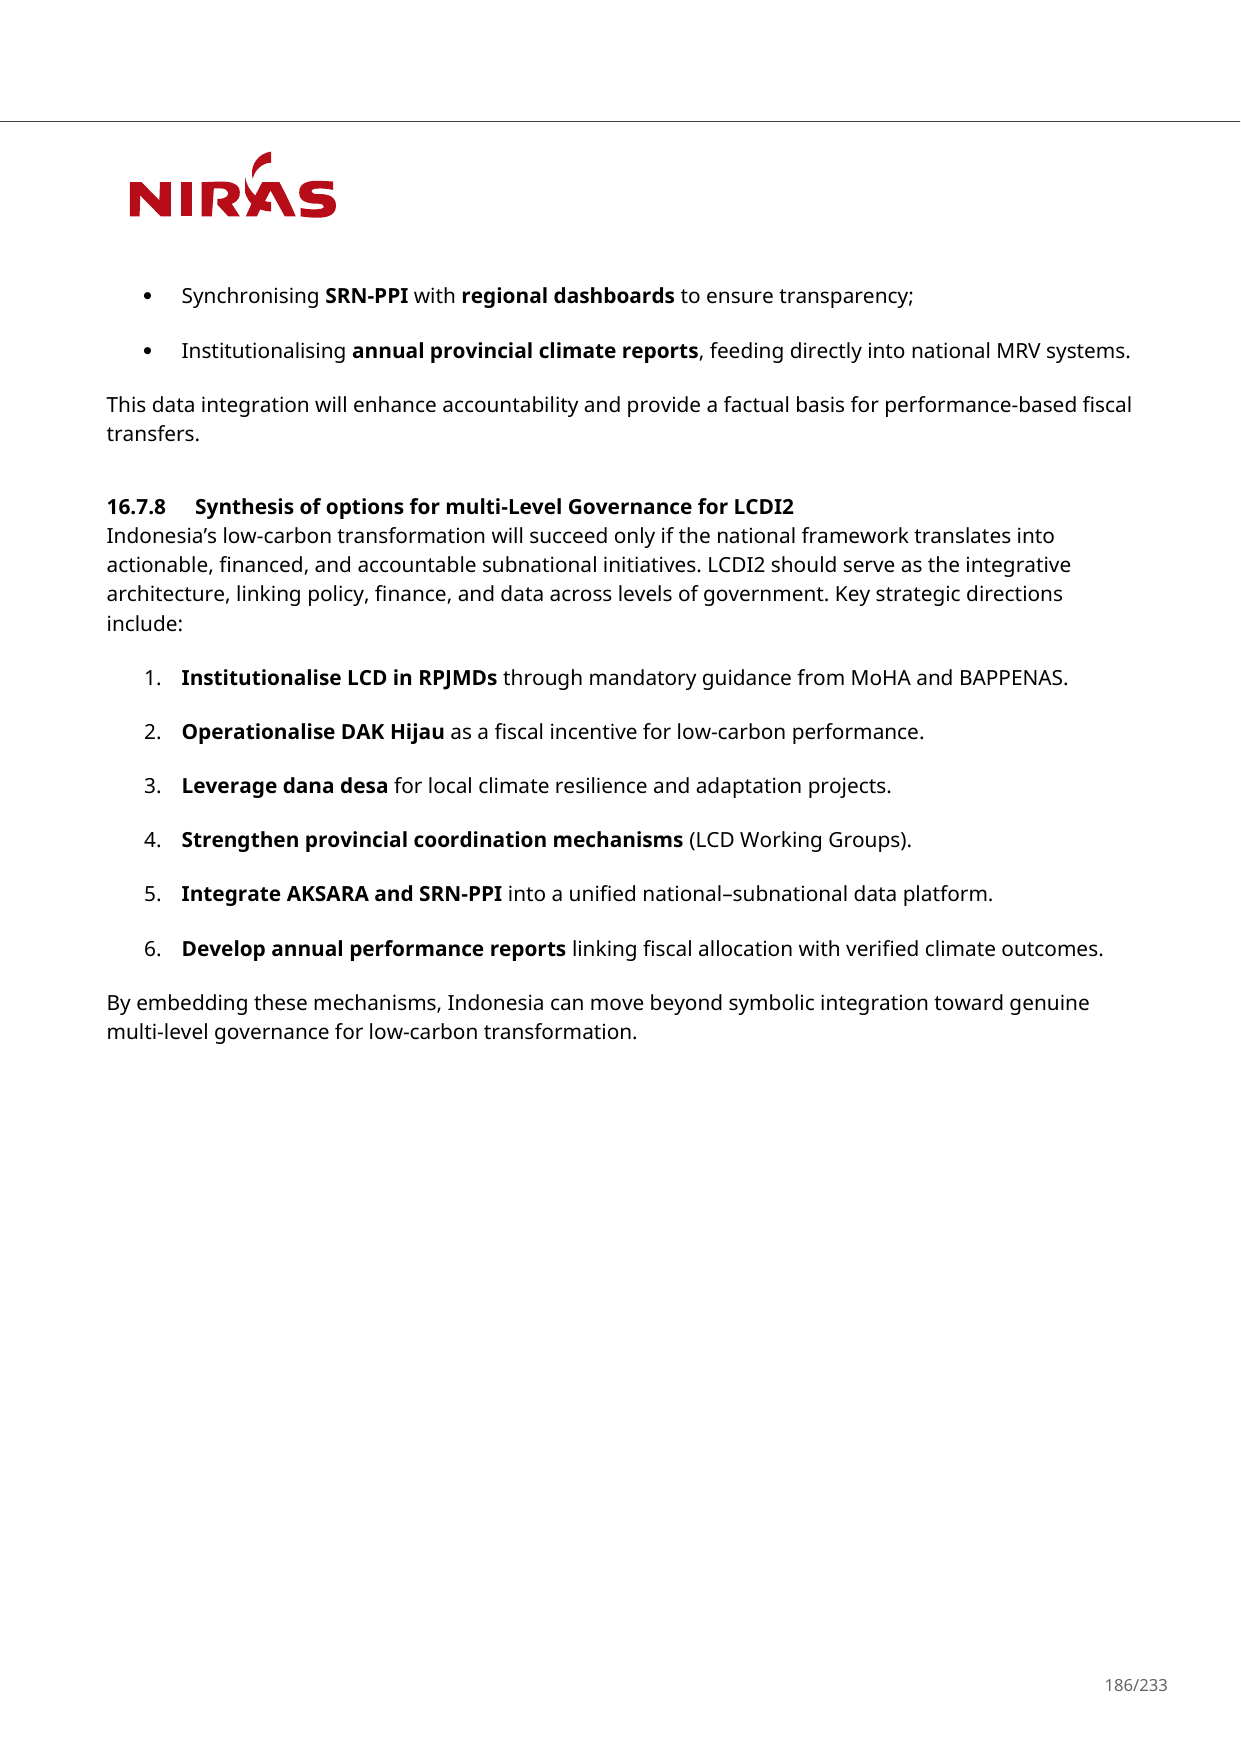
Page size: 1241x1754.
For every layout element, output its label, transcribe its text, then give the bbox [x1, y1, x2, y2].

list Leverage dana desa for local climate resilience and adaptation projects. [144, 770, 1134, 799]
text By embedding these mechanisms, Indonesia can move beyond symbolic integration toward genuine multi-level governance for low-carbon transformation. [106, 987, 1134, 1045]
list Integrate AKSARA and SRN-PPI into a unified national–subnational data platform. [144, 879, 1134, 908]
list Synchronising SRN-PPI with regional dashboards to ensure transparency; [144, 281, 1134, 310]
list Operationalise DAK Hijau as a fiscal incentive for low-carbon performance. [144, 716, 1134, 745]
subtitle Synthesis of options for multi-Level Governance for LCDI2 [106, 491, 1134, 520]
text Indonesia’s low-carbon transformation will succeed only if the national framework translates into actionable, financed, and accountable subnational initiatives. LCDI2 should serve as the integrative architecture, linking policy, finance, and data across levels of government. Key strategic directions include: [106, 520, 1134, 637]
list Develop annual performance reports linking fiscal allocation with verified climate outcomes. [144, 933, 1134, 962]
list Institutionalising annual provincial climate reports, feeding directly into national MRV systems. [144, 335, 1134, 364]
list Strengthen provincial coordination mechanisms (LCD Working Groups). [144, 824, 1134, 854]
list Institutionalise LCD in RPJMDs through mandatory guidance from MoHA and BAPPENAS. [144, 662, 1134, 691]
text This data integration will enhance accountability and provide a factual basis for performance-based fiscal transfers. [106, 389, 1134, 447]
